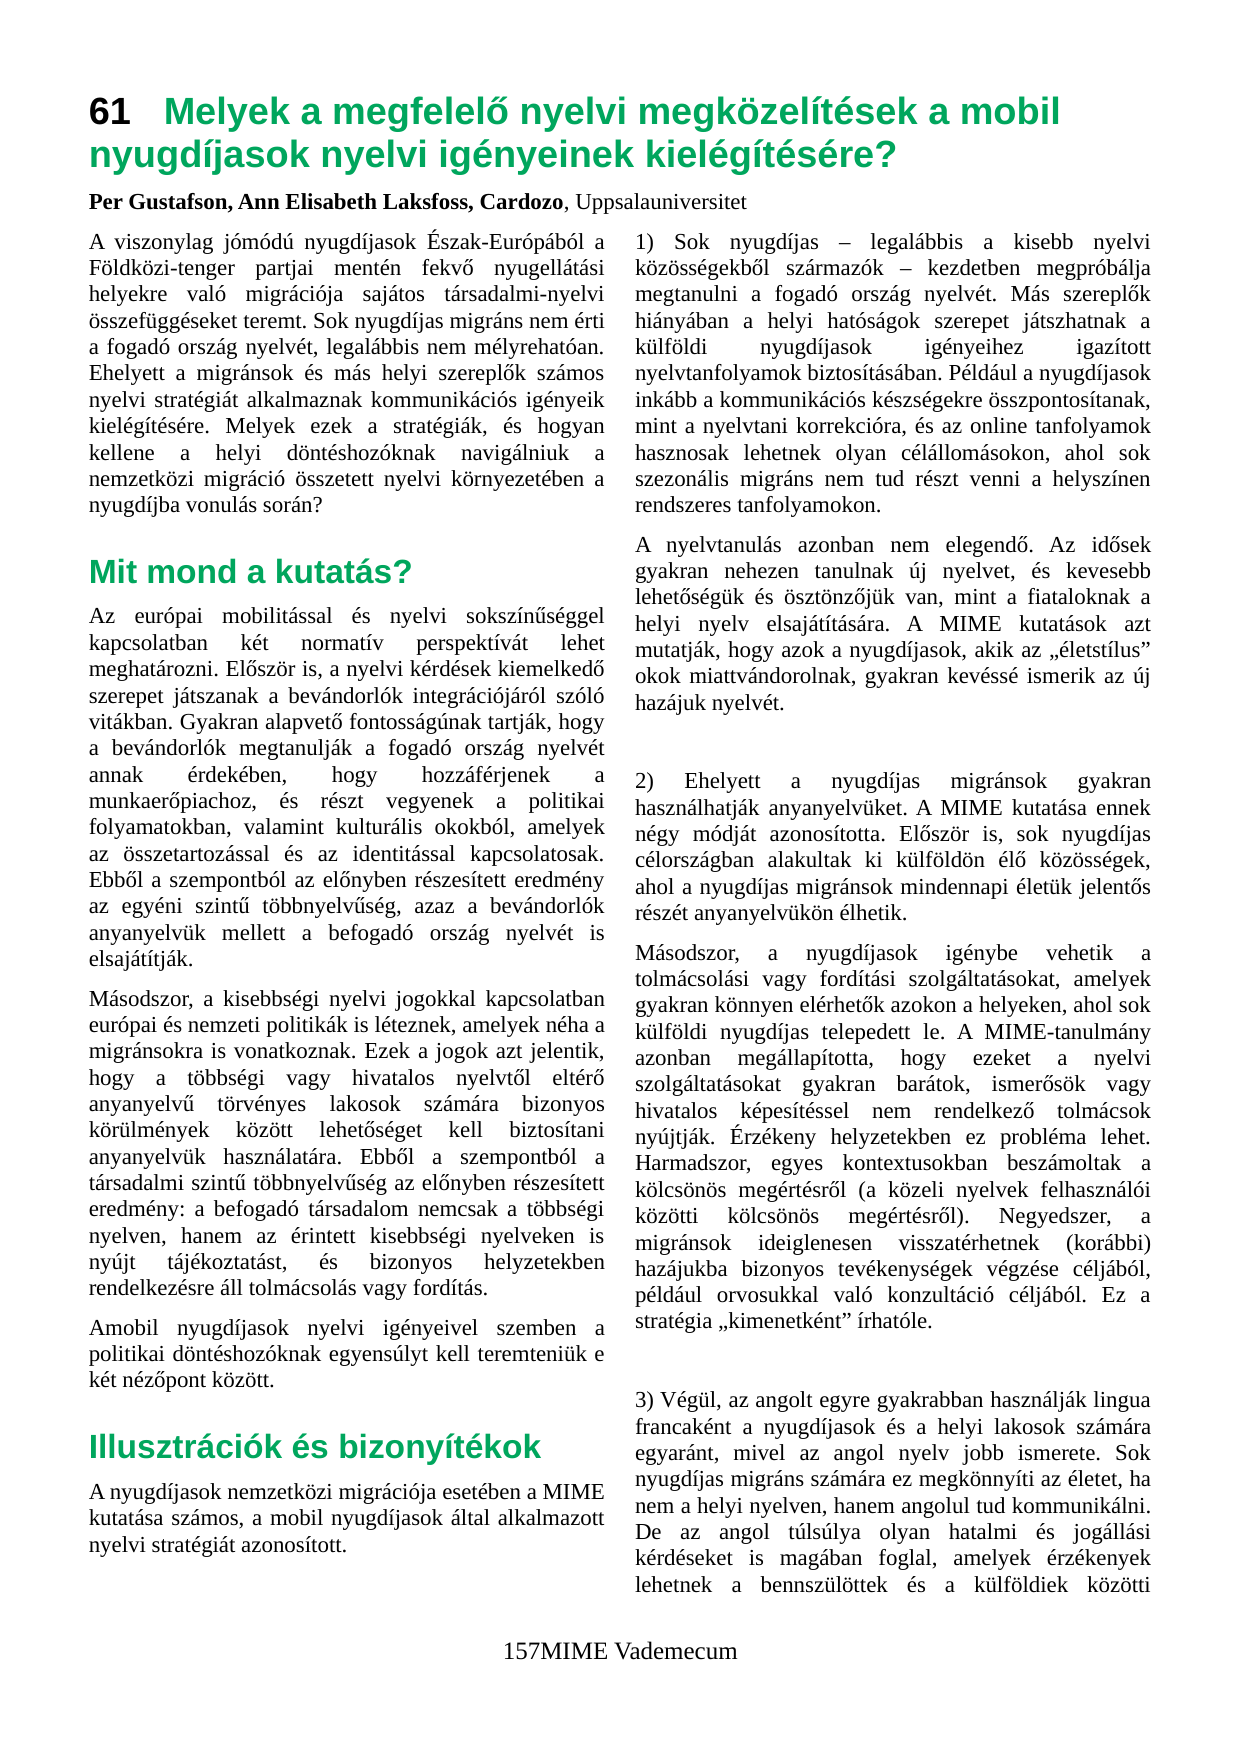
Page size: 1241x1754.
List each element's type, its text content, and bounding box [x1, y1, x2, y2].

text A nyugdíjasok nemzetközi migrációja esetében a MIME kutatása számos, a mobil nyugdíjasok által alkalmazott nyelvi stratégiát azonosított. [88, 1478, 605, 1557]
text A viszonylag jómódú nyugdíjasok Észak-Európából a Földközi-tenger partjai mentén fekvő nyugellátási helyekre való migrációja sajátos társadalmi-nyelvi összefüggéseket teremt. Sok nyugdíjas migráns nem érti a fogadó ország nyelvét, legalábbis nem mélyrehatóan. Ehelyett a migránsok és más helyi szereplők számos nyelvi stratégiát alkalmaznak kommunikációs igényeik kielégítésére. Melyek ezek a stratégiák, és hogyan kellene a helyi döntéshozóknak navigálniuk a nemzetközi migráció összetett nyelvi környezetében a nyugdíjba vonulás során? [88, 228, 605, 518]
subtitle Mit mond a kutatás? [88, 551, 605, 590]
subtitle Illusztrációk és bizonyítékok [88, 1427, 605, 1465]
text Másodszor, a kisebbségi nyelvi jogokkal kapcsolatban európai és nemzeti politikák is léteznek, amelyek néha a migránsokra is vonatkoznak. Ezek a jogok azt jelentik, hogy a többségi vagy hivatalos nyelvtől eltérő anyanyelvű törvényes lakosok számára bizonyos körülmények között lehetőséget kell biztosítani anyanyelvük használatára. Ebből a szempontból a társadalmi szintű többnyelvűség az előnyben részesített eredmény: a befogadó társadalom nemcsak a többségi nyelven, hanem az érintett kisebbségi nyelveken is nyújt tájékoztatást, és bizonyos helyzetekben rendelkezésre áll tolmácsolás vagy fordítás. [88, 984, 605, 1301]
text Másodszor, a nyugdíjasok igénybe vehetik a tolmácsolási vagy fordítási szolgáltatásokat, amelyek gyakran könnyen elérhetők azokon a helyeken, ahol sok külföldi nyugdíjas telepedett le. A MIME-tanulmány azonban megállapította, hogy ezeket a nyelvi szolgáltatásokat gyakran barátok, ismerősök vagy hivatalos képesítéssel nem rendelkező tolmácsok nyújtják. Érzékeny helyzetekben ez probléma lehet. Harmadszor, egyes kontextusokban beszámoltak a kölcsönös megértésről (a közeli nyelvek felhasználói közötti kölcsönös megértésről). Negyedszer, a migránsok ideiglenesen visszatérhetnek (korábbi) hazájukba bizonyos tevékenységek végzése céljából, például orvosukkal való konzultáció céljából. Ez a stratégia „kimenetként” írhatóle. [635, 939, 1152, 1334]
subtitle Melyek a megfelelő nyelvi megközelítések a mobil nyugdíjasok nyelvi igényeinek kielégítésére? [88, 88, 1152, 176]
text Per Gustafson, Ann Elisabeth Laksfoss, Cardozo, Uppsalauniversitet [88, 188, 1152, 215]
text A nyelvtanulás azonban nem elegendő. Az idősek gyakran nehezen tanulnak új nyelvet, és kevesebb lehetőségük és ösztönzőjük van, mint a fiataloknak a helyi nyelv elsajátítására. A MIME kutatások azt mutatják, hogy azok a nyugdíjasok, akik az „életstílus” okok miattvándorolnak, gyakran kevéssé ismerik az új hazájuk nyelvét. [635, 531, 1152, 715]
text 2) Ehelyett a nyugdíjas migránsok gyakran használhatják anyanyelvüket. A MIME kutatása ennek négy módját azonosította. Először is, sok nyugdíjas célországban alakultak ki külföldön élő közösségek, ahol a nyugdíjas migránsok mindennapi életük jelentős részét anyanyelvükön élhetik. [635, 767, 1152, 926]
text 3) Végül, az angolt egyre gyakrabban használják lingua francaként a nyugdíjasok és a helyi lakosok számára egyaránt, mivel az angol nyelv jobb ismerete. Sok nyugdíjas migráns számára ez megkönnyíti az életet, ha nem a helyi nyelven, hanem angolul tud kommunikálni. De az angol túlsúlya olyan hatalmi és jogállási kérdéseket is magában foglal, amelyek érzékenyek lehetnek a bennszülöttek és a külföldiek közötti [635, 1386, 1152, 1597]
text 1) Sok nyugdíjas – legalábbis a kisebb nyelvi közösségekből származók – kezdetben megpróbálja megtanulni a fogadó ország nyelvét. Más szereplők hiányában a helyi hatóságok szerepet játszhatnak a külföldi nyugdíjasok igényeihez igazított nyelvtanfolyamok biztosításában. Például a nyugdíjasok inkább a kommunikációs készségekre összpontosítanak, mint a nyelvtani korrekcióra, és az online tanfolyamok hasznosak lehetnek olyan célállomásokon, ahol sok szezonális migráns nem tud részt venni a helyszínen rendszeres tanfolyamokon. [635, 228, 1152, 518]
text Amobil nyugdíjasok nyelvi igényeivel szemben a politikai döntéshozóknak egyensúlyt kell teremteniük e két nézőpont között. [88, 1314, 605, 1393]
text Az európai mobilitással és nyelvi sokszínűséggel kapcsolatban két normatív perspektívát lehet meghatározni. Először is, a nyelvi kérdések kiemelkedő szerepet játszanak a bevándorlók integrációjáról szóló vitákban. Gyakran alapvető fontosságúnak tartják, hogy a bevándorlók megtanulják a fogadó ország nyelvét annak érdekében, hogy hozzáférjenek a munkaerőpiachoz, és részt vegyenek a politikai folyamatokban, valamint kulturális okokból, amelyek az összetartozással és az identitással kapcsolatosak. Ebből a szempontból az előnyben részesített eredmény az egyéni szintű többnyelvűség, azaz a bevándorlók anyanyelvük mellett a befogadó ország nyelvét is elsajátítják. [88, 603, 605, 972]
